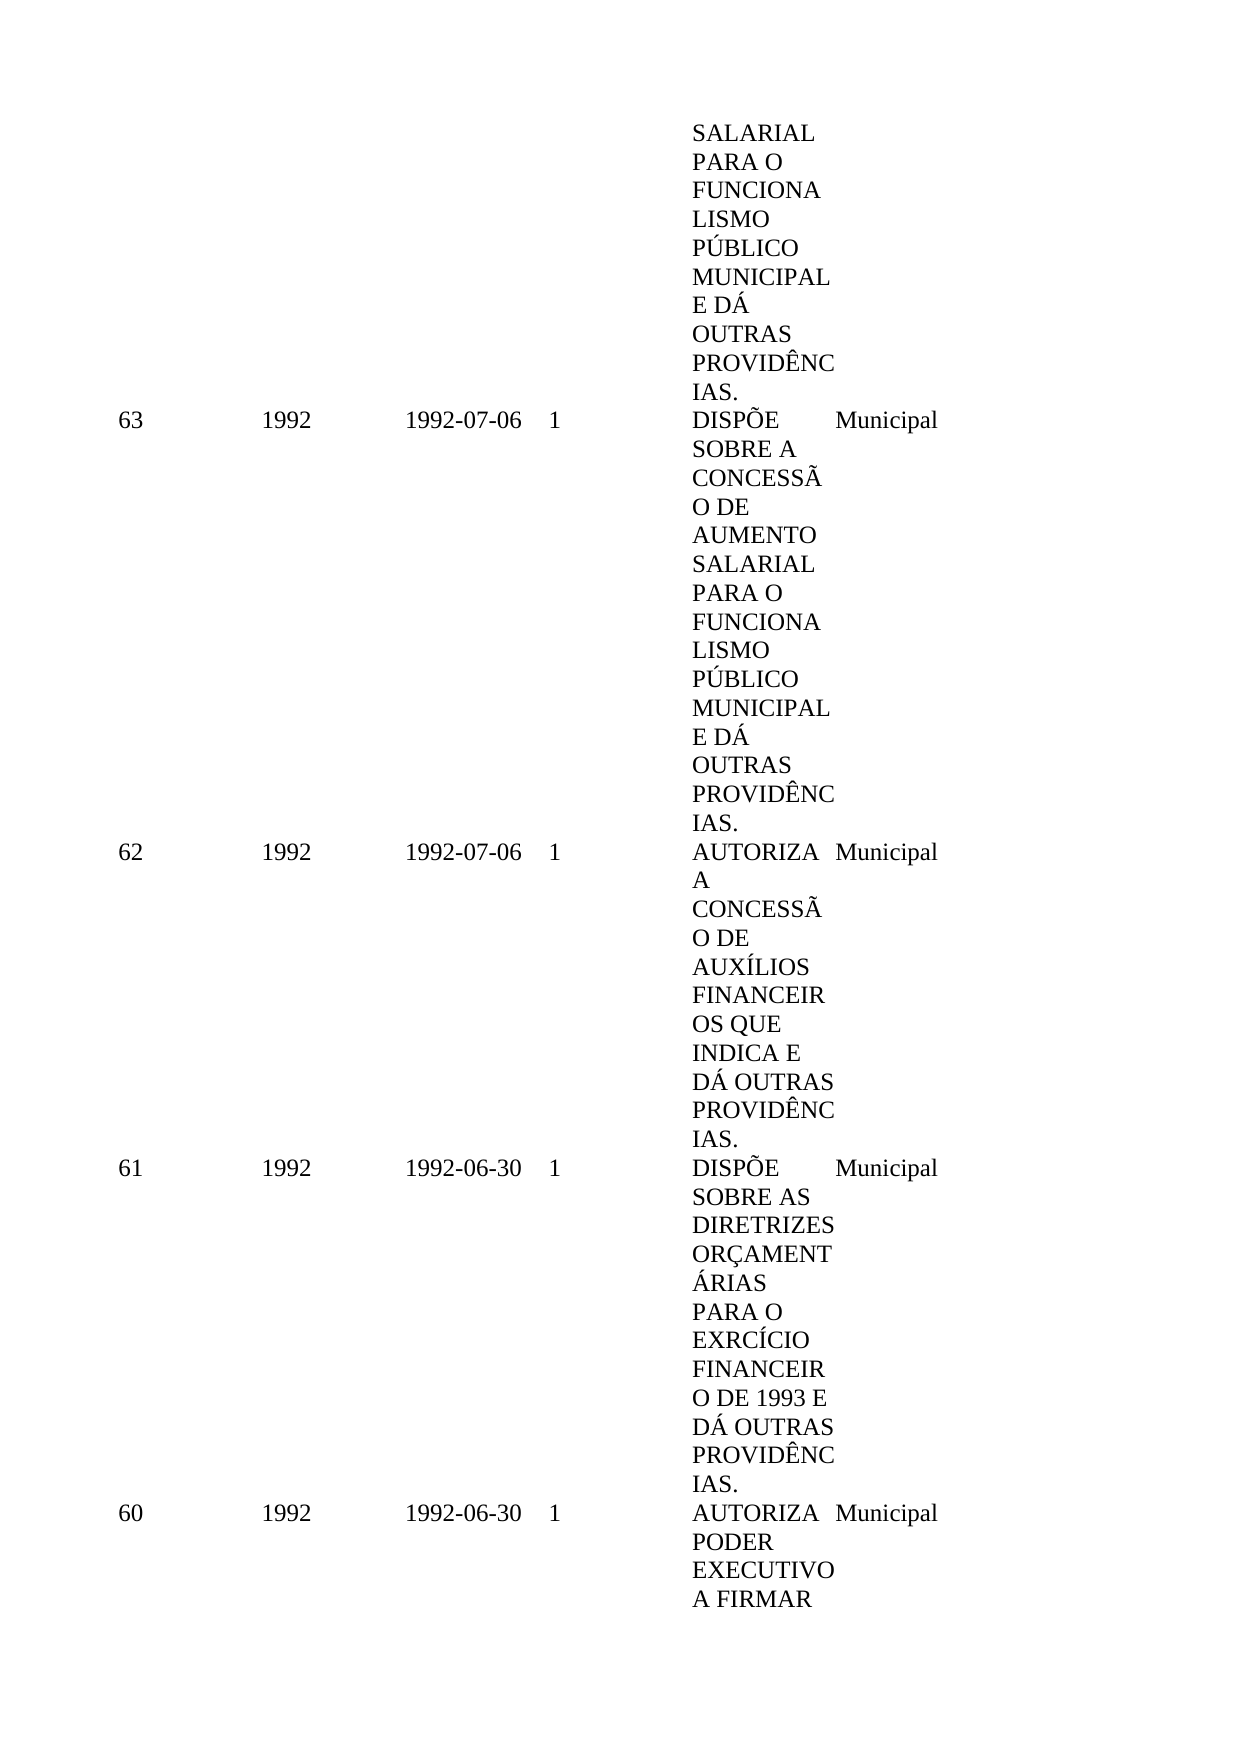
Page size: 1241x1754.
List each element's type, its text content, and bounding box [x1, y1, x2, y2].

table_cell 1992 [261, 1153, 405, 1498]
table_cell [979, 406, 1122, 837]
table_cell 1 [548, 1498, 692, 1613]
table_cell 1 [548, 837, 692, 1153]
table_cell 1992-06-30 [405, 1153, 548, 1498]
table_cell [979, 118, 1122, 406]
table_cell 1992 [261, 406, 405, 837]
table_cell 1992-07-06 [405, 837, 548, 1153]
table_cell Municipal [835, 406, 979, 837]
table_cell 1992-07-06 [405, 406, 548, 837]
table_cell 1992-06-30 [405, 1498, 548, 1613]
table_cell [405, 118, 548, 406]
table_cell [261, 118, 405, 406]
table_cell SALARIAL PARA O FUNCIONALISMO PÚBLICO MUNICIPAL E DÁ OUTRAS PROVIDÊNCIAS. [692, 118, 835, 406]
table_cell 1 [548, 406, 692, 837]
table_cell AUTORIZA PODER EXECUTIVO A FIRMAR [692, 1498, 835, 1613]
table_cell [548, 118, 692, 406]
table_cell [979, 1498, 1122, 1613]
table_cell 61 [118, 1153, 261, 1498]
table_cell 1992 [261, 837, 405, 1153]
table_cell [835, 118, 979, 406]
table_cell DISPÕE SOBRE AS DIRETRIZES ORÇAMENTÁRIAS PARA O EXRCÍCIO FINANCEIRO DE 1993 E DÁ OUTRAS PROVIDÊNCIAS. [692, 1153, 835, 1498]
table_cell 62 [118, 837, 261, 1153]
table_cell 1 [548, 1153, 692, 1498]
table_cell [979, 837, 1122, 1153]
table_cell Municipal [835, 1153, 979, 1498]
table_cell 60 [118, 1498, 261, 1613]
table_cell Municipal [835, 1498, 979, 1613]
table_cell [979, 1153, 1122, 1498]
table_cell AUTORIZA A CONCESSÃO DE AUXÍLIOS FINANCEIROS QUE INDICA E DÁ OUTRAS PROVIDÊNCIAS. [692, 837, 835, 1153]
table_cell DISPÕE SOBRE A CONCESSÃO DE AUMENTO SALARIAL PARA O FUNCIONALISMO PÚBLICO MUNICIPAL E DÁ OUTRAS PROVIDÊNCIAS. [692, 406, 835, 837]
table_cell 63 [118, 406, 261, 837]
table_cell 1992 [261, 1498, 405, 1613]
table_cell [118, 118, 261, 406]
table_cell Municipal [835, 837, 979, 1153]
